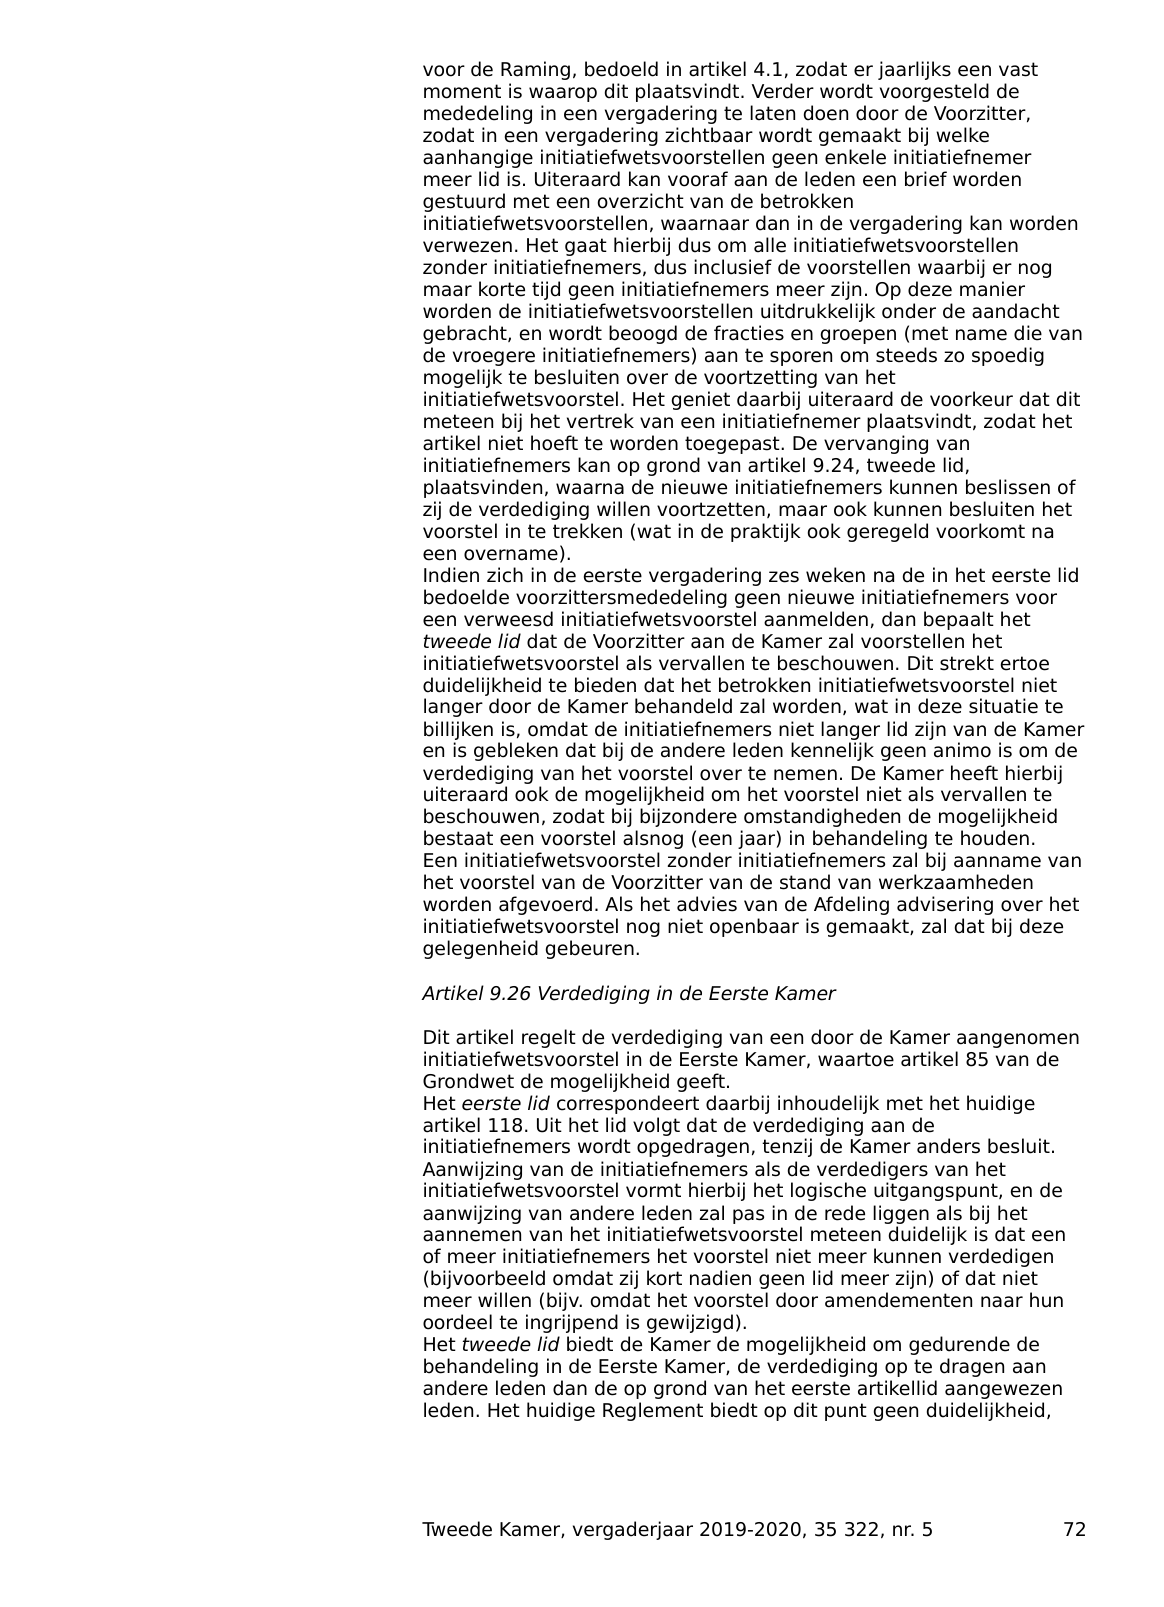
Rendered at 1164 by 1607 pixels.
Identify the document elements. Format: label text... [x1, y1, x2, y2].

text Een initiatiefwetsvoorstel zonder initiatiefnemers zal bij aanname van het voorstel van de Voorzitter van de stand van werkzaamheden worden afgevoerd. Als het advies van de Afdeling advisering over het initiatiefwetsvoorstel nog niet openbaar is gemaakt, zal dat bij deze gelegenheid gebeuren. [422, 850, 1087, 960]
text voor de Raming, bedoeld in artikel 4.1, zodat er jaarlijks een vast moment is waarop dit plaatsvindt. Verder wordt voorgesteld de mededeling in een vergadering te laten doen door de Voorzitter, zodat in een vergadering zichtbaar wordt gemaakt bij welke aanhangige initiatiefwetsvoorstellen geen enkele initiatiefnemer meer lid is. Uiteraard kan vooraf aan de leden een brief worden gestuurd met een overzicht van de betrokken initiatiefwetsvoorstellen, waarnaar dan in de vergadering kan worden verwezen. Het gaat hierbij dus om alle initiatiefwetsvoorstellen zonder initiatiefnemers, dus inclusief de voorstellen waarbij er nog maar korte tijd geen initiatiefnemers meer zijn. Op deze manier worden de initiatiefwetsvoorstellen uitdrukkelijk onder de aandacht gebracht, en wordt beoogd de fracties en groepen (met name die van de vroegere initiatiefnemers) aan te sporen om steeds zo spoedig mogelijk te besluiten over de voortzetting van het initiatiefwetsvoorstel. Het geniet daarbij uiteraard de voorkeur dat dit meteen bij het vertrek van een initiatiefnemer plaatsvindt, zodat het artikel niet hoeft te worden toegepast. De vervanging van initiatiefnemers kan op grond van artikel 9.24, tweede lid, plaatsvinden, waarna de nieuwe initiatiefnemers kunnen beslissen of zij de verdediging willen voortzetten, maar ook kunnen besluiten het voorstel in te trekken (wat in de praktijk ook geregeld voorkomt na een overname). [422, 59, 1087, 564]
text Het tweede lid biedt de Kamer de mogelijkheid om gedurende de behandeling in de Eerste Kamer, de verdediging op te dragen aan andere leden dan de op grond van het eerste artikellid aangewezen leden. Het huidige Reglement biedt op dit punt geen duidelijkheid, [422, 1334, 1087, 1422]
text Indien zich in de eerste vergadering zes weken na de in het eerste lid bedoelde voorzittersmededeling geen nieuwe initiatiefnemers voor een verweesd initiatiefwetsvoorstel aanmelden, dan bepaalt het tweede lid dat de Voorzitter aan de Kamer zal voorstellen het initiatiefwetsvoorstel als vervallen te beschouwen. Dit strekt ertoe duidelijkheid te bieden dat het betrokken initiatiefwetsvoorstel niet langer door de Kamer behandeld zal worden, wat in deze situatie te billijken is, omdat de initiatiefnemers niet langer lid zijn van de Kamer en is gebleken dat bij de andere leden kennelijk geen animo is om de verdediging van het voorstel over te nemen. De Kamer heeft hierbij uiteraard ook de mogelijkheid om het voorstel niet als vervallen te beschouwen, zodat bij bijzondere omstandigheden de mogelijkheid bestaat een voorstel alsnog (een jaar) in behandeling te houden. [422, 564, 1087, 850]
subtitle Artikel 9.26 Verdediging in de Eerste Kamer [422, 982, 1087, 1004]
text Dit artikel regelt de verdediging van een door de Kamer aangenomen initiatiefwetsvoorstel in de Eerste Kamer, waartoe artikel 85 van de Grondwet de mogelijkheid geeft. [422, 1027, 1087, 1092]
text Het eerste lid correspondeert daarbij inhoudelijk met het huidige artikel 118. Uit het lid volgt dat de verdediging aan de initiatiefnemers wordt opgedragen, tenzij de Kamer anders besluit. Aanwijzing van de initiatiefnemers als de verdedigers van het initiatiefwetsvoorstel vormt hierbij het logische uitgangspunt, en de aanwijzing van andere leden zal pas in de rede liggen als bij het aannemen van het initiatiefwetsvoorstel meteen duidelijk is dat een of meer initiatiefnemers het voorstel niet meer kunnen verdedigen (bijvoorbeeld omdat zij kort nadien geen lid meer zijn) of dat niet meer willen (bijv. omdat het voorstel door amendementen naar hun oordeel te ingrijpend is gewijzigd). [422, 1092, 1087, 1334]
